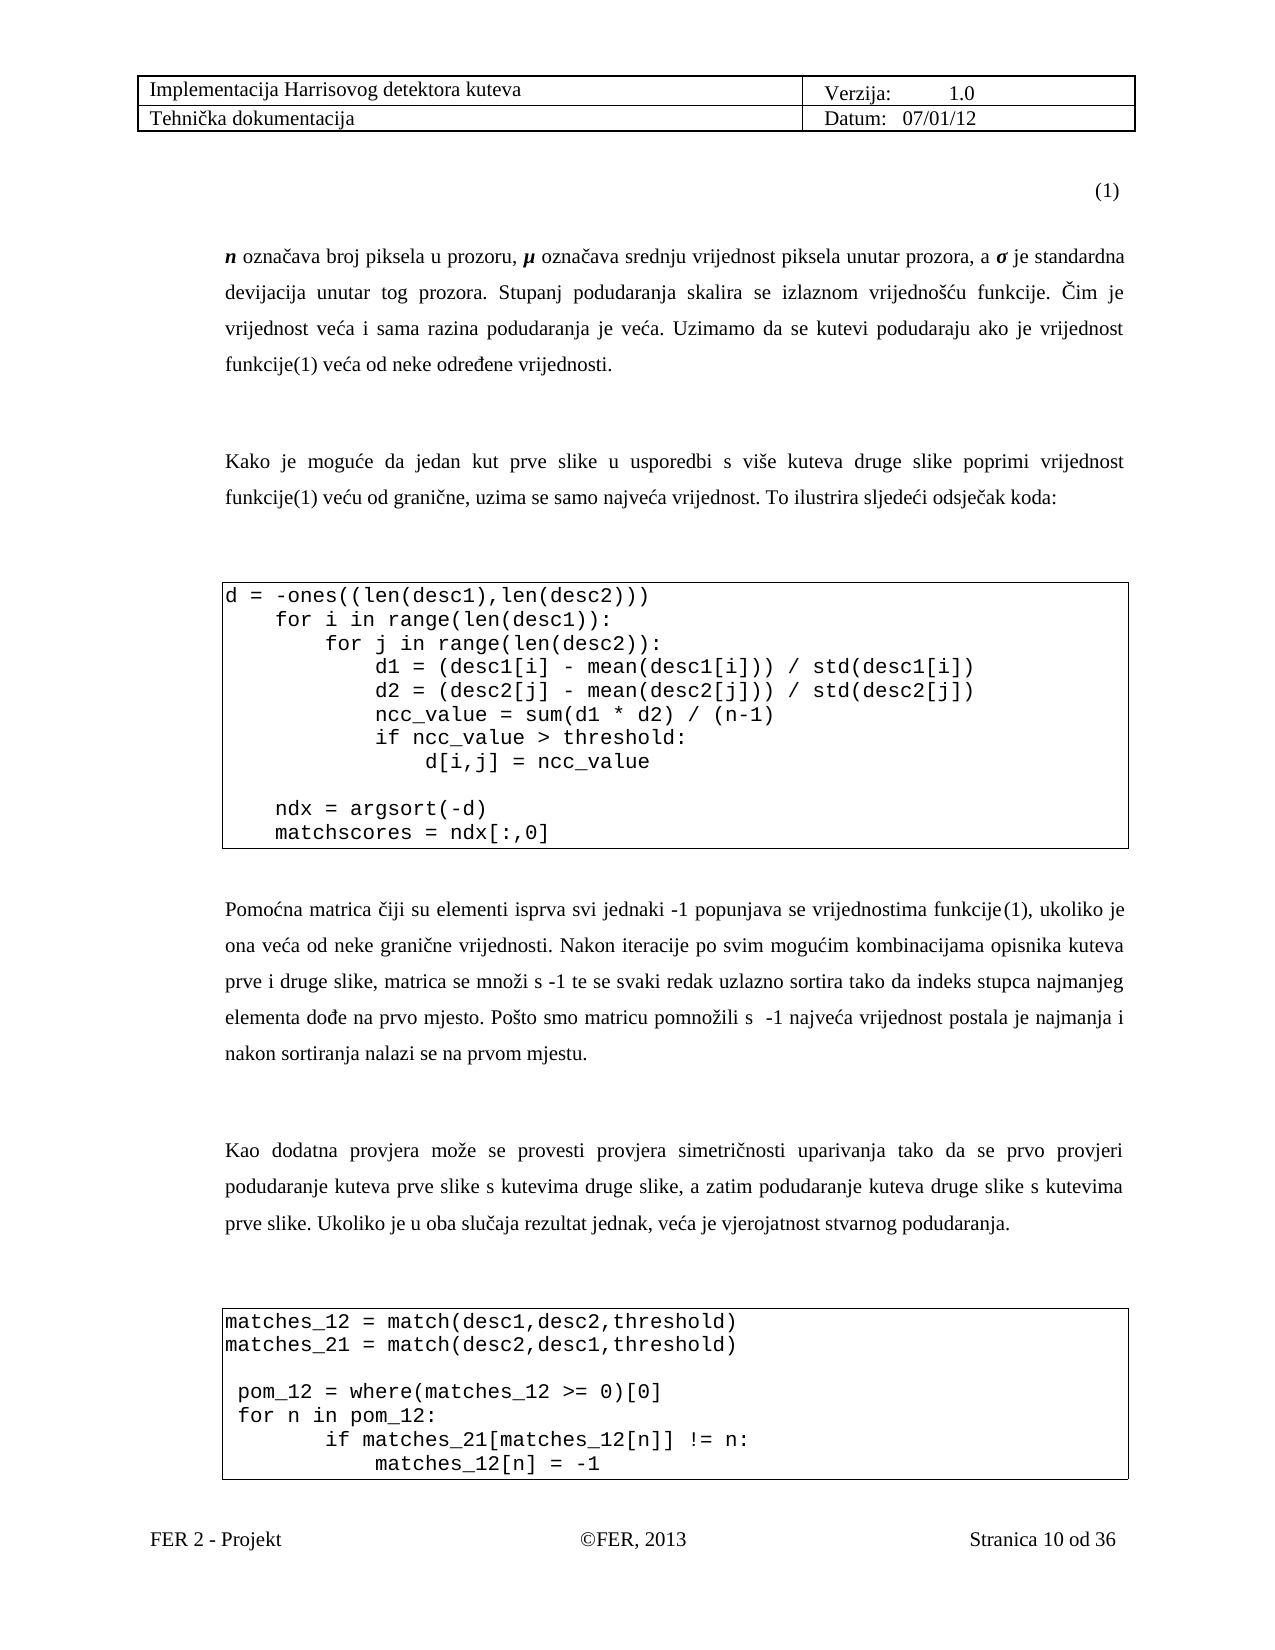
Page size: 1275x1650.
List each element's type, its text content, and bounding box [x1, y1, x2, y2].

text for j in range(len(desc2)): [223, 629, 1128, 653]
table_header [150, 172, 1017, 208]
text d[i,j] = ncc_value [223, 748, 1128, 774]
text matches_12 = match(desc1,desc2,threshold) [223, 1309, 1128, 1331]
table_header (1) [1017, 172, 1125, 208]
text for i in range(len(desc1)): [223, 606, 1128, 629]
text d = -ones((len(desc1),len(desc2))) [223, 583, 1128, 606]
text if ncc_value > threshold: [223, 724, 1128, 748]
text n označava broj piksela u prozoru, µ označava srednju vrijednost piksela unutar prozora, a σ je standardna devijacija unutar tog prozora. Stupanj podudaranja skalira se izlaznom vrijednošću funkcije. Čim je vrijednost veća i sama razina podudaranja je veća. Uzimamo da se kutevi podudaraju ako je vrijednost funkcije(1) veća od neke određene vrijednosti. [225, 244, 1125, 376]
text d2 = (desc2[j] - mean(desc2[j])) / std(desc2[j]) [223, 677, 1128, 700]
text matches_21 = match(desc2,desc1,threshold) [223, 1331, 1128, 1358]
text matches_12[n] = -1 [223, 1449, 1128, 1479]
text Kao dodatna provjera može se provesti provjera simetričnosti uparivanja tako da se prvo provjeri podudaranje kuteva prve slike s kutevima druge slike, a zatim podudaranje kuteva druge slike s kutevima prve slike. Ukoliko je u oba slučaja rezultat jednak, veća je vjerojatnost stvarnog podudaranja. [225, 1138, 1125, 1234]
text d1 = (desc1[i] - mean(desc1[i])) / std(desc1[i]) [223, 653, 1128, 677]
text for n in pom_12: [223, 1402, 1128, 1426]
text ndx = argsort(-d) [223, 795, 1128, 819]
text ncc_value = sum(d1 * d2) / (n-1) [223, 700, 1128, 724]
text Kako je moguće da jedan kut prve slike u usporedbi s više kuteva druge slike poprimi vrijednost funkcije(1) veću od granične, uzima se samo najveća vrijednost. To ilustrira sljedeći odsječak koda: [225, 449, 1125, 509]
text pom_12 = where(matches_12 >= 0)[0] [223, 1378, 1128, 1402]
text matchscores = ndx[:,0] [223, 819, 1128, 848]
text Pomoćna matrica čiji su elementi isprva svi jednaki -1 popunjava se vrijednostima funkcije(1), ukoliko je ona veća od neke granične vrijednosti. Nakon iteracije po svim mogućim kombinacijama opisnika kuteva prve i druge slike, matrica se množi s -1 te se svaki redak uzlazno sortira tako da indeks stupca najmanjeg elementa dođe na prvo mjesto. Pošto smo matricu pomnožili s -1 najveća vrijednost postala je najmanja i nakon sortiranja nalazi se na prvom mjestu. [225, 897, 1125, 1065]
text if matches_21[matches_12[n]] != n: [223, 1426, 1128, 1449]
